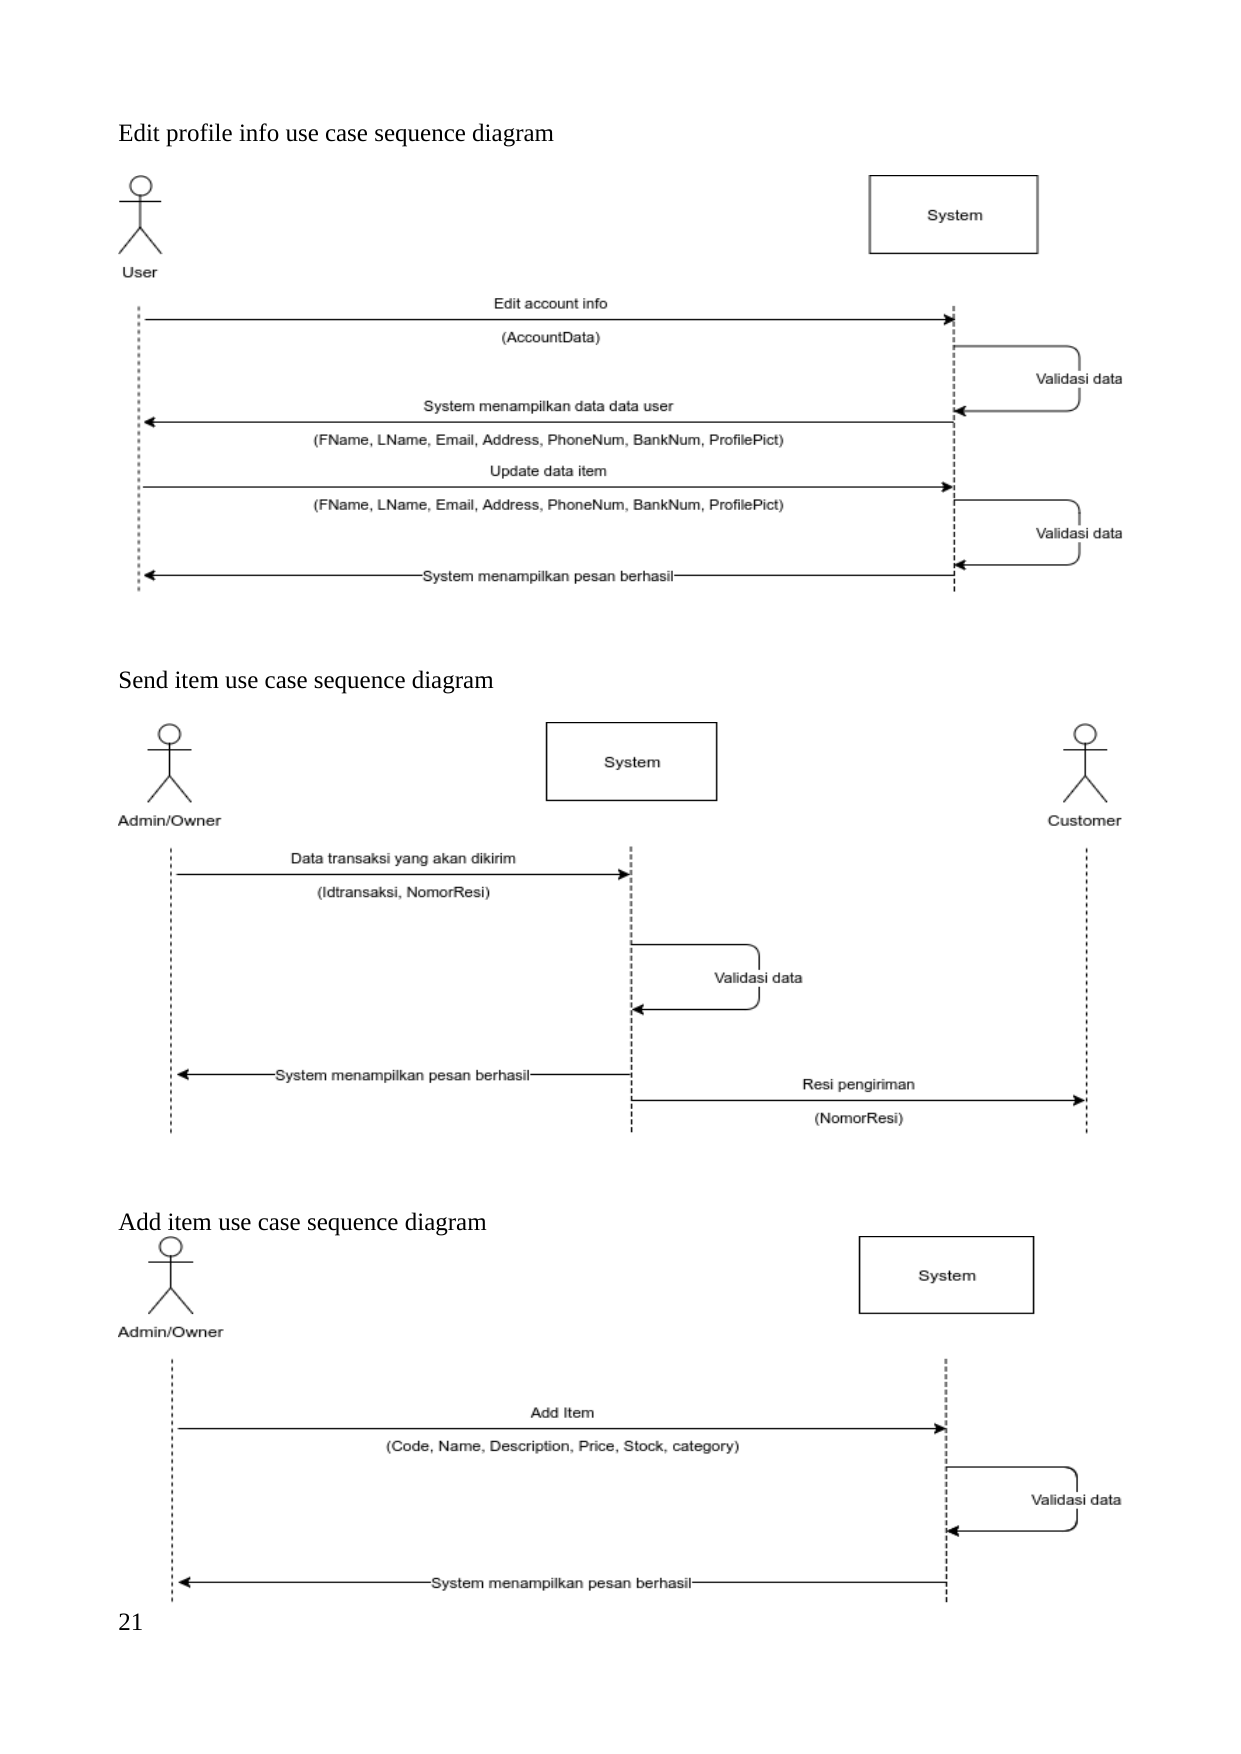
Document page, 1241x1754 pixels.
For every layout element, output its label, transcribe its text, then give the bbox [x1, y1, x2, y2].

text Edit profile info use case sequence diagram [118, 118, 1122, 147]
picture [118, 722, 1123, 1135]
text Add item use case sequence diagram [118, 1207, 1122, 1236]
picture [118, 175, 1123, 593]
text Send item use case sequence diagram [118, 665, 1122, 693]
picture [118, 1236, 1123, 1604]
